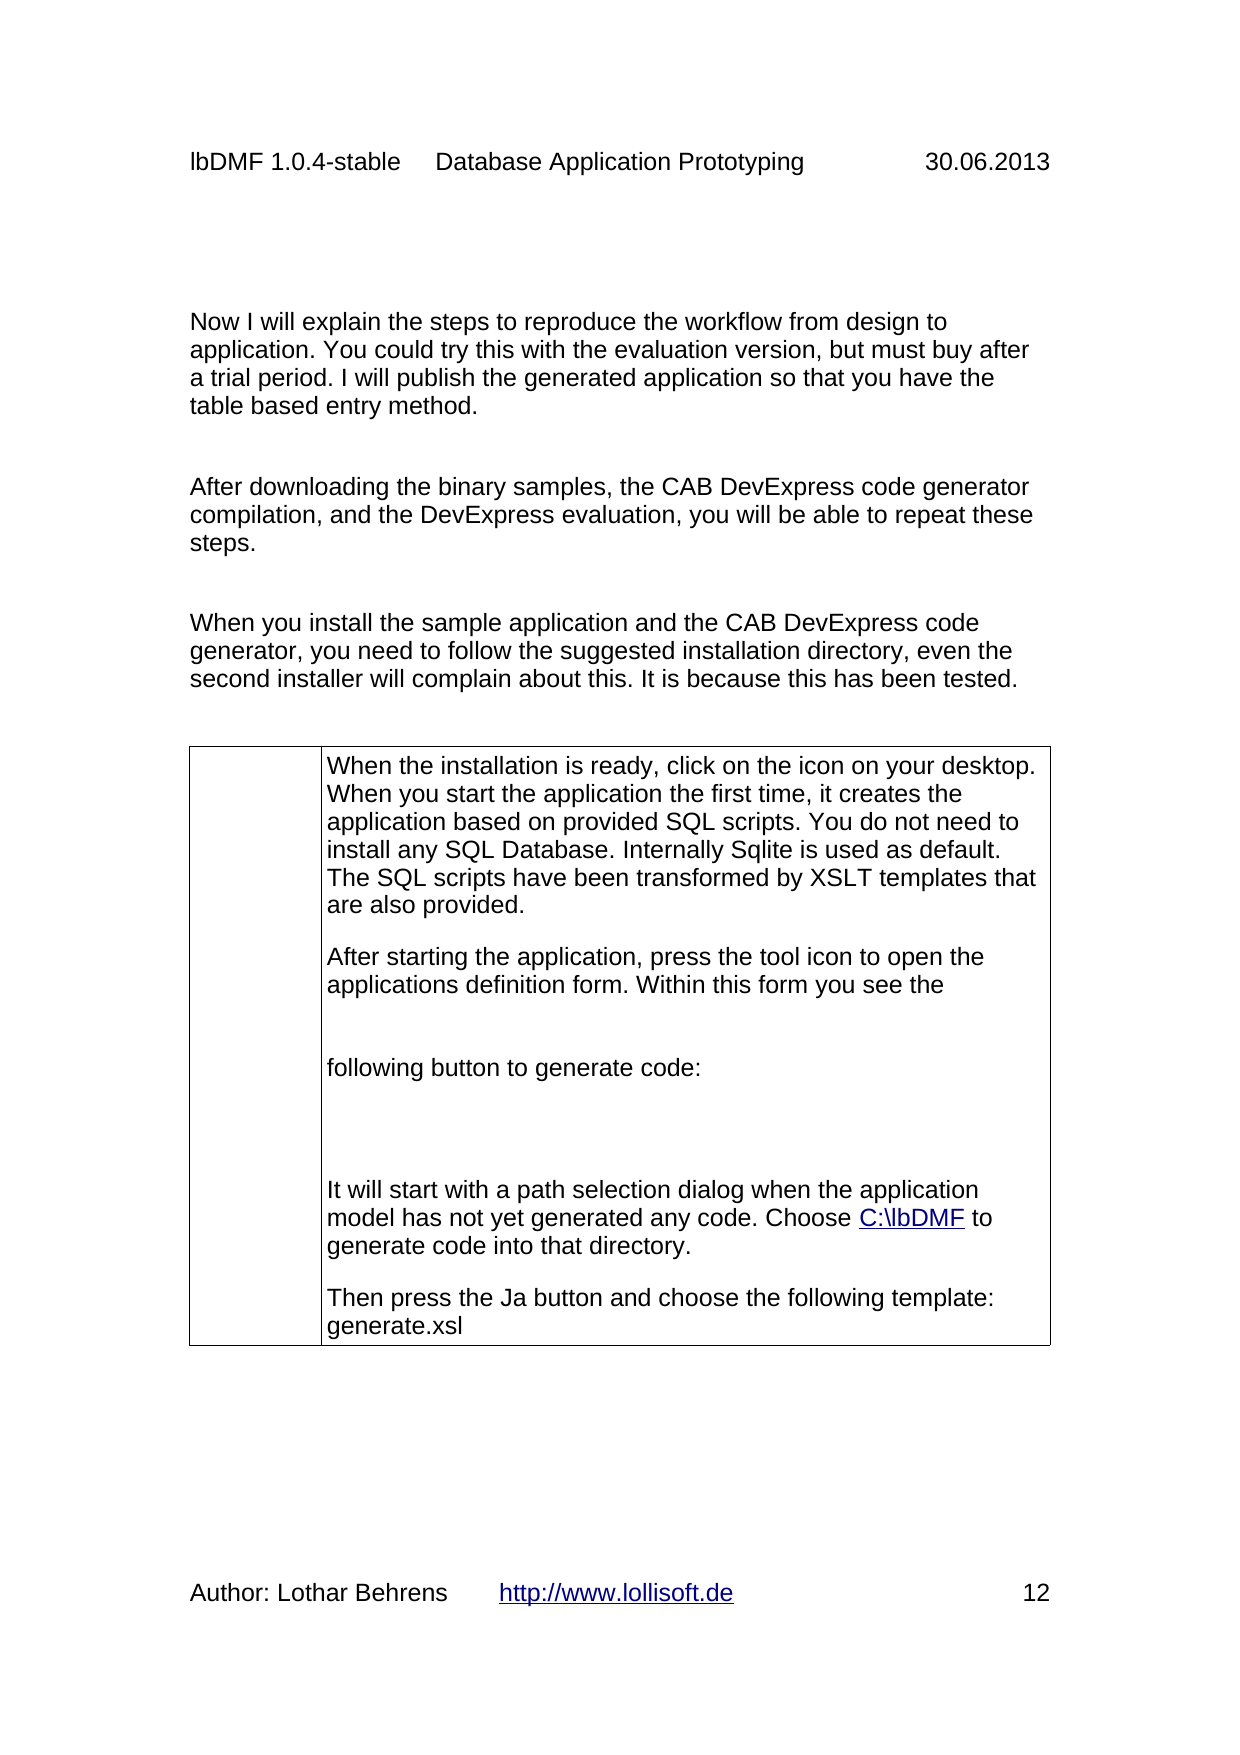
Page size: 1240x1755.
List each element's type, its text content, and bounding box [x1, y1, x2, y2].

table_cell After starting the application, press the tool icon to open the applications definition form. Within this form you see the following button to generate code: It will start with a path selection dialog when the application model has not yet generated any code. Choose C:\lbDMF to generate code into that directory. [322, 938, 1050, 1278]
text Now I will explain the steps to reproduce the workflow from design to application. You could try this with the evaluation version, but must buy after a trial period. I will publish the generated application so that you have the table based entry method. [189, 205, 1050, 420]
text After downloading the binary samples, the CAB DevExpress code generator compilation, and the DevExpress evaluation, you will be able to repeat these steps. [189, 473, 1050, 556]
table_cell [190, 938, 321, 1278]
table_header [190, 747, 321, 937]
table_header When the installation is ready, click on the icon on your desktop. When you start the application the first time, it creates the application based on provided SQL scripts. You do not need to install any SQL Database. Internally Sqlite is used as default. The SQL scripts have been transformed by XSLT templates that are also provided. [322, 747, 1050, 937]
table_cell Then press the Ja button and choose the following template: generate.xsl [322, 1278, 1050, 1345]
text When you install the sample application and the CAB DevExpress code generator, you need to follow the suggested installation directory, even the second installer will complain about this. It is because this has been tested. [189, 609, 1050, 693]
table_cell [190, 1278, 321, 1345]
